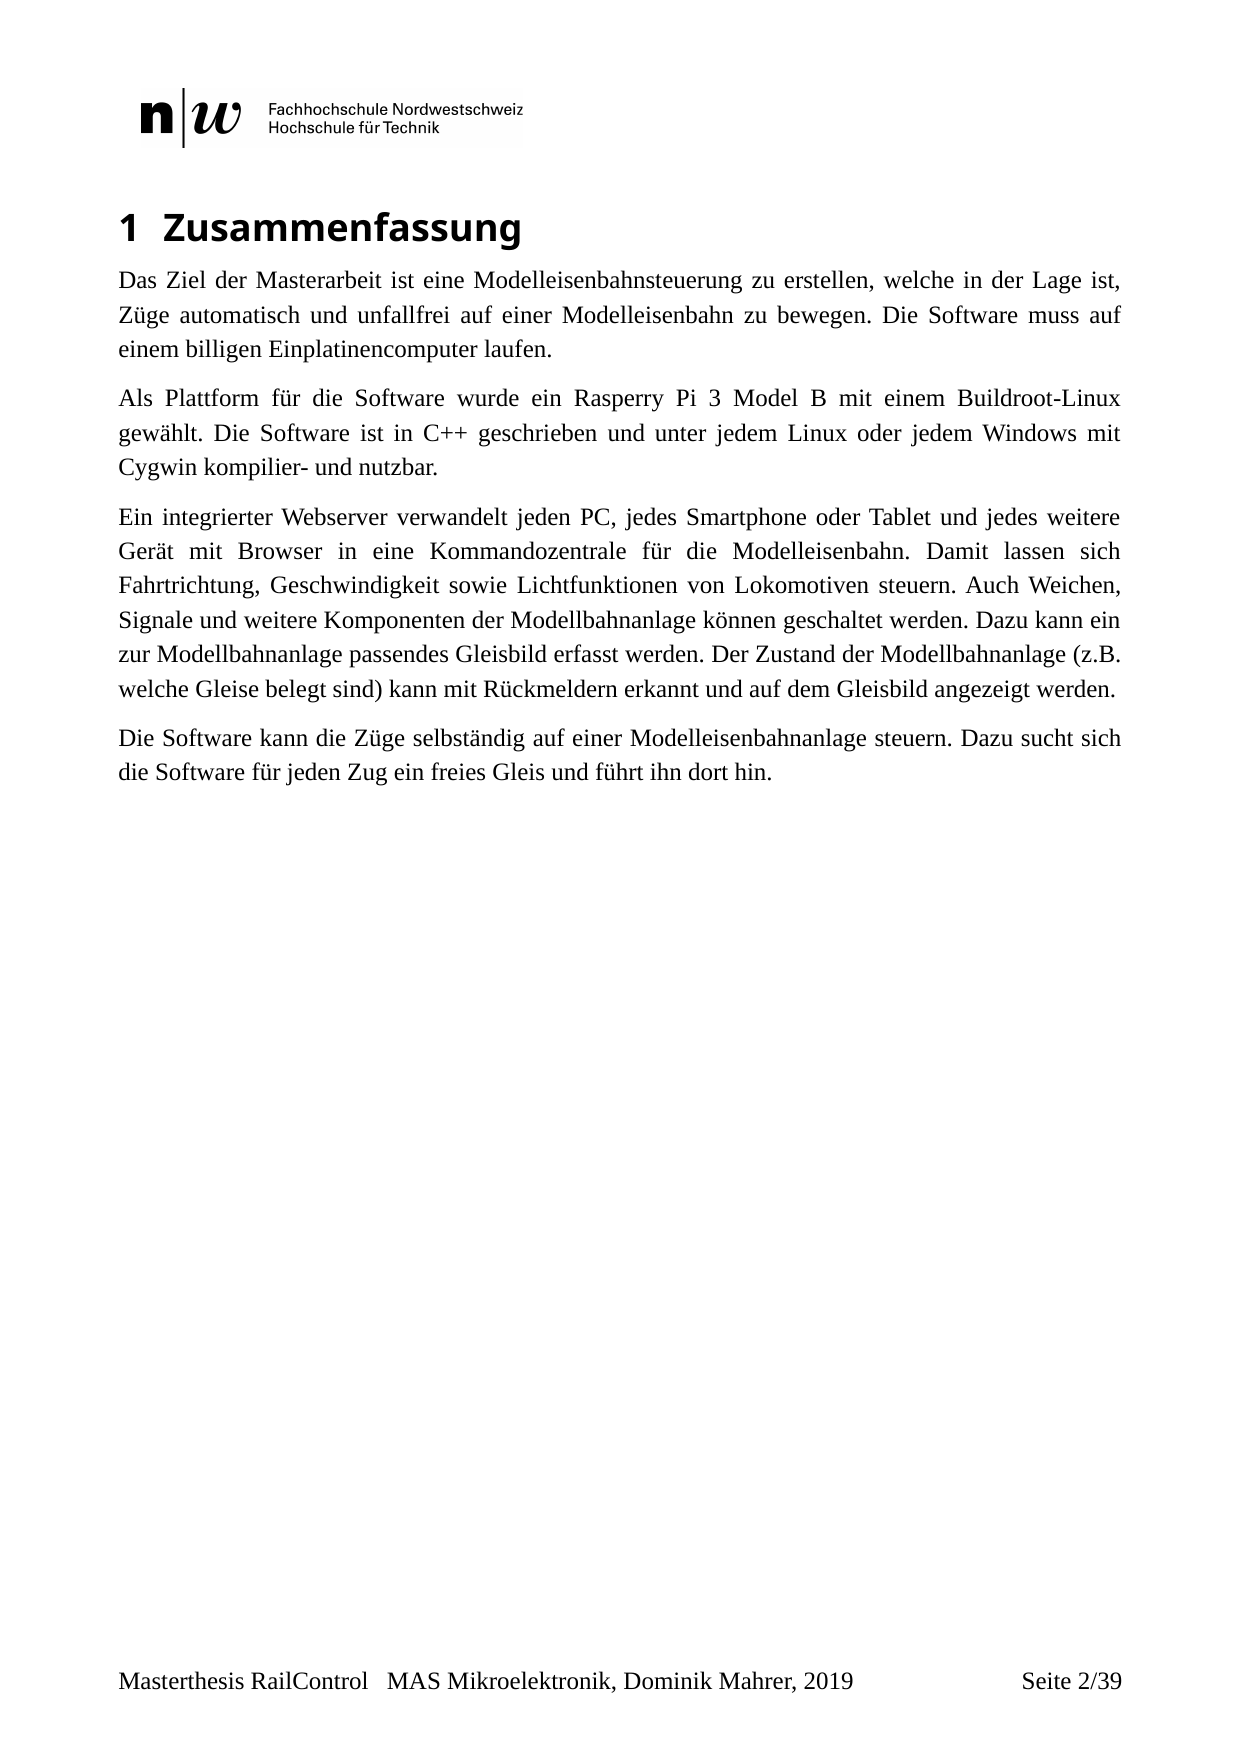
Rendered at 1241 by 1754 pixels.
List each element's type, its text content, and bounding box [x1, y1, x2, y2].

picture [141, 88, 523, 148]
subtitle Zusammenfassung [118, 201, 1122, 253]
text Die Software kann die Züge selbständig auf einer Modelleisenbahnanlage steuern. Dazu sucht sich die Software für jeden Zug ein freies Gleis und führt ihn dort hin. [118, 723, 1122, 786]
text Als Plattform für die Software wurde ein Rasperry Pi 3 Model B mit einem Buildroot-Linux gewählt. Die Software ist in C++ geschrieben und unter jedem Linux oder jedem Windows mit Cygwin kompilier- und nutzbar. [118, 383, 1122, 481]
text Das Ziel der Masterarbeit ist eine Modelleisenbahnsteuerung zu erstellen, welche in der Lage ist, Züge automatisch und unfallfrei auf einer Modelleisenbahn zu bewegen. Die Software muss auf einem billigen Einplatinencomputer laufen. [118, 266, 1122, 363]
text Ein integrierter Webserver verwandelt jeden PC, jedes Smartphone oder Tablet und jedes weitere Gerät mit Browser in eine Kommandozentrale für die Modelleisenbahn. Damit lassen sich Fahrtrichtung, Geschwindigkeit sowie Lichtfunktionen von Lokomotiven steuern. Auch Weichen, Signale und weitere Komponenten der Modellbahnanlage können geschaltet werden. Dazu kann ein zur Modellbahnanlage passendes Gleisbild erfasst werden. Der Zustand der Modellbahnanlage (z.B. welche Gleise belegt sind) kann mit Rückmeldern erkannt und auf dem Gleisbild angezeigt werden. [118, 502, 1122, 703]
